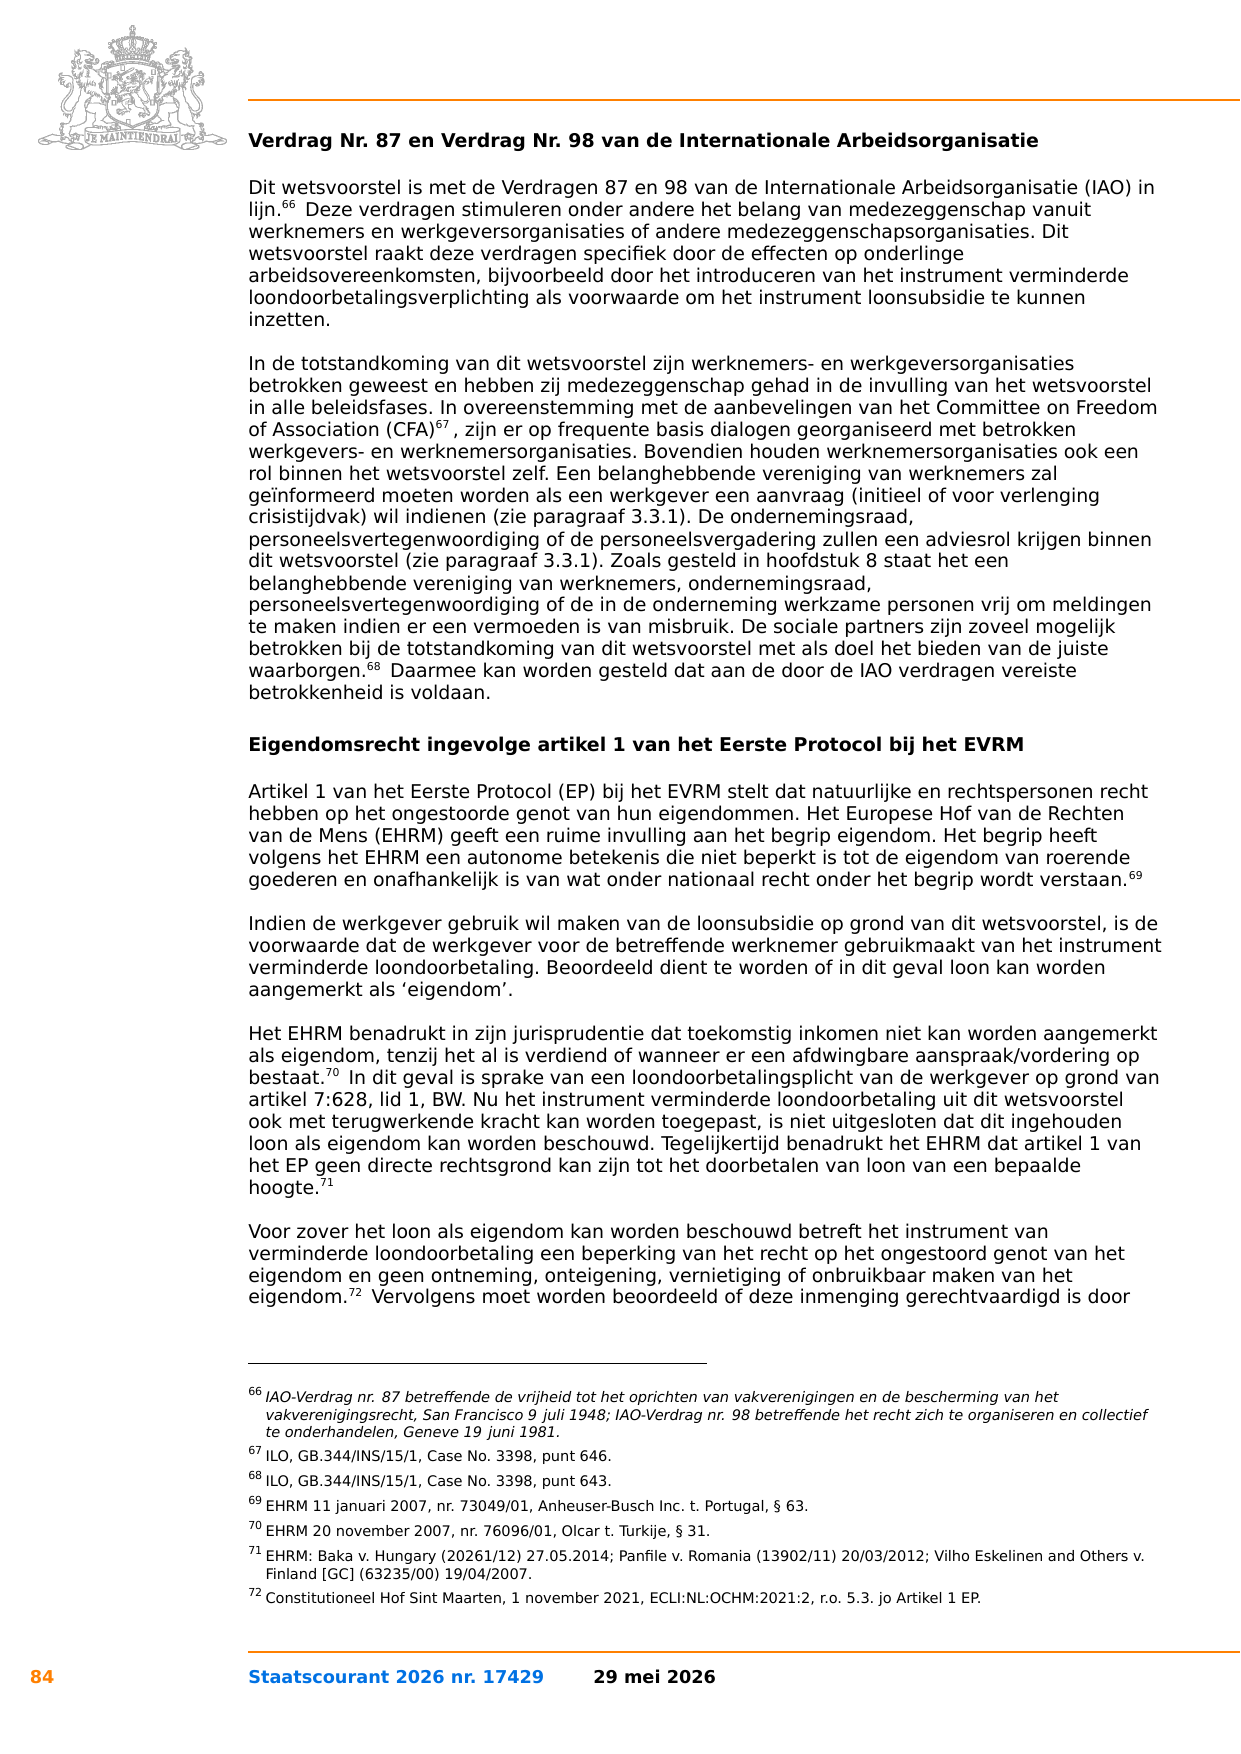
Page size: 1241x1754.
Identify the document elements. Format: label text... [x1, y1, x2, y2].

text Indien de werkgever gebruik wil maken van de loonsubsidie op grond van dit wetsvoorstel, is de voorwaarde dat de werkgever voor de betreffende werknemer gebruikmaakt van het instrument verminderde loondoorbetaling. Beoordeeld dient te worden of in dit geval loon kan worden aangemerkt als ‘eigendom’. [248, 913, 1163, 1001]
text Het EHRM benadrukt in zijn jurisprudentie dat toekomstig inkomen niet kan worden aangemerkt als eigendom, tenzij het al is verdiend of wanneer er een afdwingbare aanspraak/vordering op bestaat. In dit geval is sprake van een loondoorbetalingsplicht van de werkgever op grond van artikel 7:628, lid 1, BW. Nu het instrument verminderde loondoorbetaling uit dit wetsvoorstel ook met terugwerkende kracht kan worden toegepast, is niet uitgesloten dat dit ingehouden loon als eigendom kan worden beschouwd. Tegelijkertijd benadrukt het EHRM dat artikel 1 van het EP geen directe rechtsgrond kan zijn tot het doorbetalen van loon van een bepaalde hoogte. [248, 1023, 1163, 1199]
text ILO, GB.344/INS/15/1, Case No. 3398, punt 643. [248, 1469, 1163, 1491]
text EHRM 20 november 2007, nr. 76096/01, Olcar t. Turkije, § 31. [248, 1519, 1163, 1541]
text Voor zover het loon als eigendom kan worden beschouwd betreft het instrument van verminderde loondoorbetaling een beperking van het recht op het ongestoord genot van het eigendom en geen ontneming, onteigening, vernietiging of onbruikbaar maken van het eigendom. Vervolgens moet worden beoordeeld of deze inmenging gerechtvaardigd is door [248, 1221, 1163, 1308]
text EHRM 11 januari 2007, nr. 73049/01, Anheuser-Busch Inc. t. Portugal, § 63. [248, 1494, 1163, 1516]
text Artikel 1 van het Eerste Protocol (EP) bij het EVRM stelt dat natuurlijke en rechtspersonen recht hebben op het ongestoorde genot van hun eigendommen. Het Europese Hof van de Rechten van de Mens (EHRM) geeft een ruime invulling aan het begrip eigendom. Het begrip heeft volgens het EHRM een autonome betekenis die niet beperkt is tot de eigendom van roerende goederen en onafhankelijk is van wat onder nationaal recht onder het begrip wordt verstaan. [248, 781, 1163, 891]
text Dit wetsvoorstel is met de Verdragen 87 en 98 van de Internationale Arbeidsorganisatie (IAO) in lijn. Deze verdragen stimuleren onder andere het belang van medezeggenschap vanuit werknemers en werkgeversorganisaties of andere medezeggenschapsorganisaties. Dit wetsvoorstel raakt deze verdragen specifiek door de effecten op onderlinge arbeidsovereenkomsten, bijvoorbeeld door het introduceren van het instrument verminderde loondoorbetalingsverplichting als voorwaarde om het instrument loonsubsidie te kunnen inzetten. [248, 177, 1163, 331]
text IAO-Verdrag nr. 87 betreffende de vrijheid tot het oprichten van vakverenigingen en de bescherming van het vakverenigingsrecht, San Francisco 9 juli 1948; IAO-Verdrag nr. 98 betreffende het recht zich te organiseren en collectief te onderhandelen, Geneve 19 juni 1981. [248, 1385, 1163, 1441]
picture [38, 25, 227, 150]
text EHRM: Baka v. Hungary (20261/12) 27.05.2014; Panfile v. Romania (13902/11) 20/03/2012; Vilho Eskelinen and Others v. Finland [GC] (63235/00) 19/04/2007. [248, 1544, 1163, 1583]
text Constitutioneel Hof Sint Maarten, 1 november 2021, ECLI:NL:OCHM:2021:2, r.o. 5.3. jo Artikel 1 EP. [248, 1586, 1163, 1608]
subtitle Eigendomsrecht ingevolge artikel 1 van het Eerste Protocol bij het EVRM [248, 734, 1163, 756]
subtitle Verdrag Nr. 87 en Verdrag Nr. 98 van de Internationale Arbeidsorganisatie [248, 130, 1163, 152]
text In de totstandkoming van dit wetsvoorstel zijn werknemers- en werkgeversorganisaties betrokken geweest en hebben zij medezeggenschap gehad in de invulling van het wetsvoorstel in alle beleidsfases. In overeenstemming met de aanbevelingen van het Committee on Freedom of Association (CFA), zijn er op frequente basis dialogen georganiseerd met betrokken werkgevers- en werknemersorganisaties. Bovendien houden werknemersorganisaties ook een rol binnen het wetsvoorstel zelf. Een belanghebbende vereniging van werknemers zal geïnformeerd moeten worden als een werkgever een aanvraag (initieel of voor verlenging crisistijdvak) wil indienen (zie paragraaf 3.3.1). De ondernemingsraad, personeelsvertegenwoordiging of de personeelsvergadering zullen een adviesrol krijgen binnen dit wetsvoorstel (zie paragraaf 3.3.1). Zoals gesteld in hoofdstuk 8 staat het een belanghebbende vereniging van werknemers, ondernemingsraad, personeelsvertegenwoordiging of de in de onderneming werkzame personen vrij om meldingen te maken indien er een vermoeden is van misbruik. De sociale partners zijn zoveel mogelijk betrokken bij de totstandkoming van dit wetsvoorstel met als doel het bieden van de juiste waarborgen. Daarmee kan worden gesteld dat aan de door de IAO verdragen vereiste betrokkenheid is voldaan. [248, 353, 1163, 704]
text ILO, GB.344/INS/15/1, Case No. 3398, punt 646. [248, 1444, 1163, 1466]
